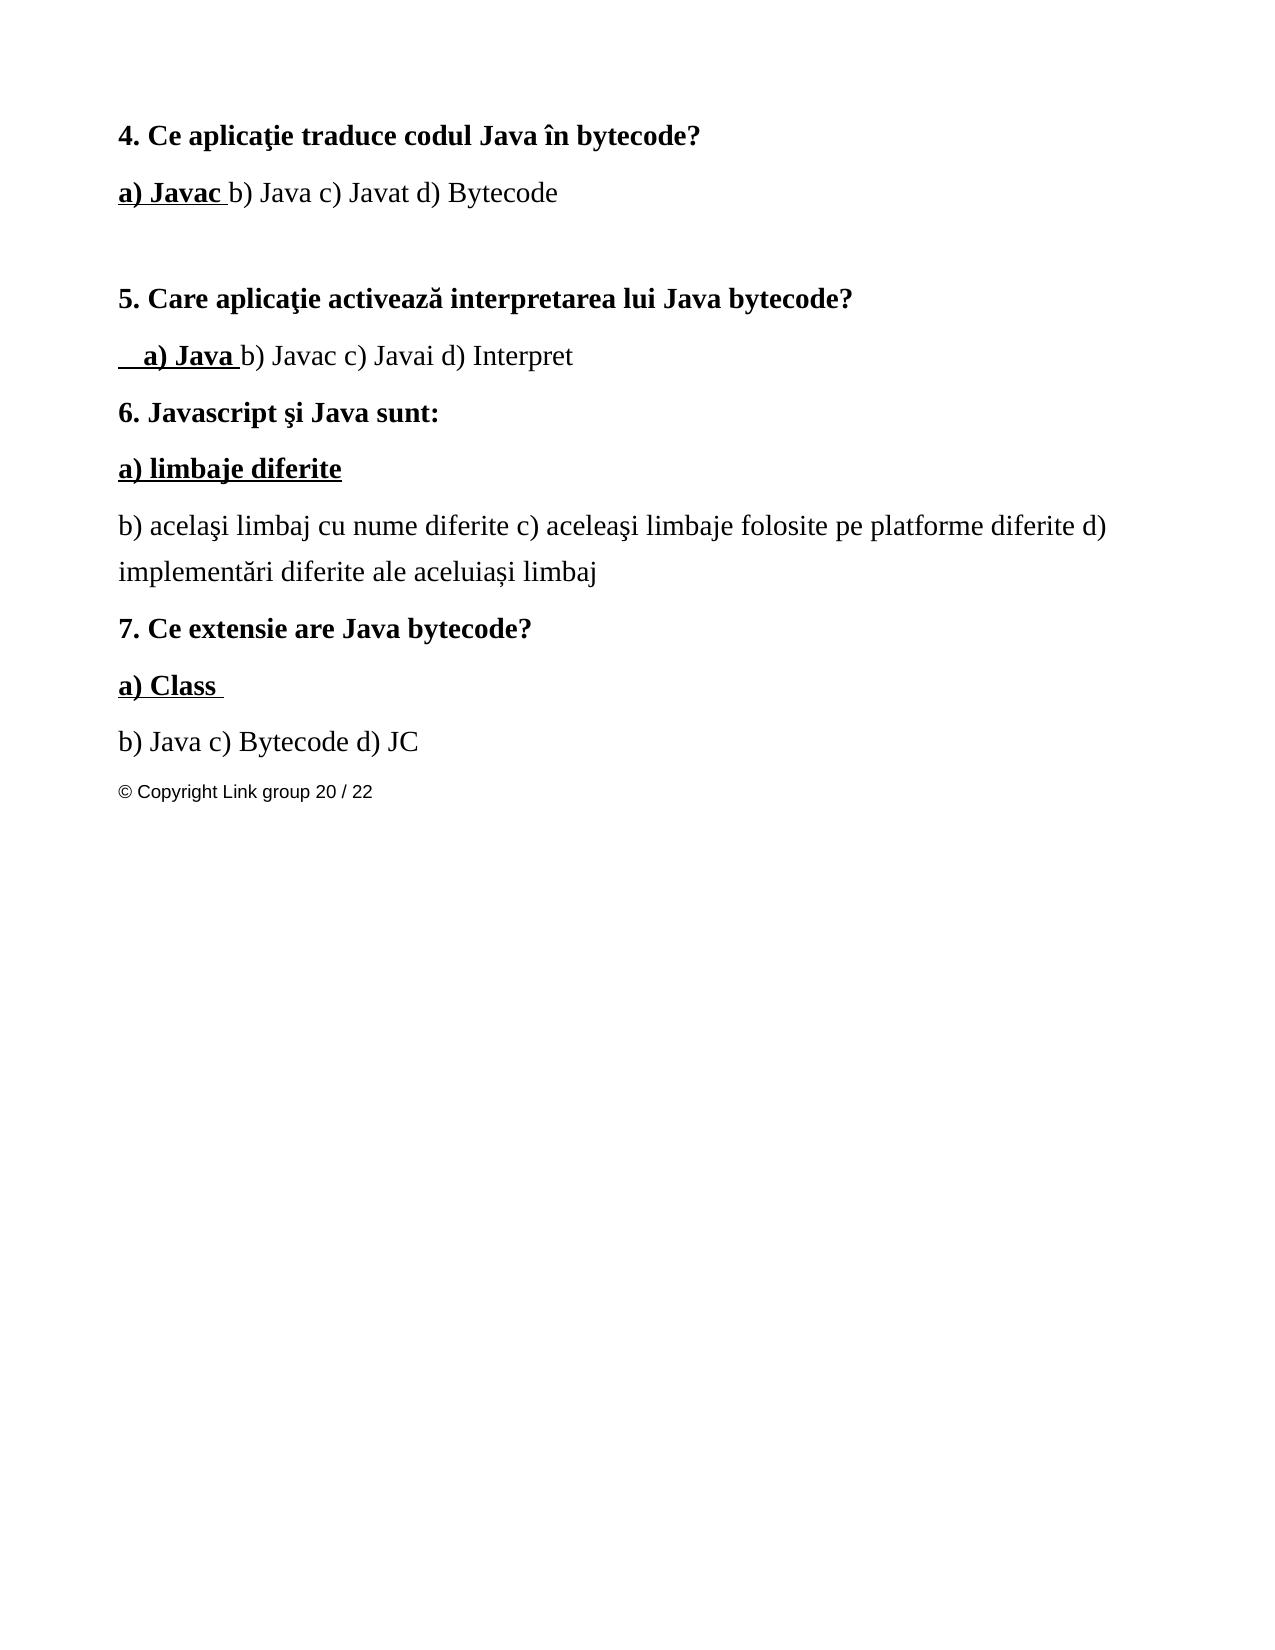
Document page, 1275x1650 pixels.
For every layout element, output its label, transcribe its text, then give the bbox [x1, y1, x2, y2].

text 7. Ce extensie are Java bytecode? [118, 611, 1157, 644]
text 4. Ce aplicaţie traduce codul Java în bytecode? [118, 118, 1157, 152]
text a) limbaje diferite [118, 451, 1157, 485]
text b) Java c) Bytecode d) JC [118, 724, 1157, 758]
text © Copyright Link group 20 / 22 [118, 781, 1157, 803]
text a) Javac b) Java c) Javat d) Bytecode [118, 175, 1157, 208]
text 6. Javascript şi Java sunt: [118, 395, 1157, 428]
text a) Java b) Javac c) Javai d) Interpret [118, 338, 1157, 372]
text a) Class [118, 668, 1157, 701]
text 5. Care aplicaţie activează interpretarea lui Java bytecode? [118, 281, 1157, 315]
text b) acelaşi limbaj cu nume diferite c) aceleaşi limbaje folosite pe platforme diferite d) implementări diferite ale aceluiași limbaj [118, 508, 1157, 588]
